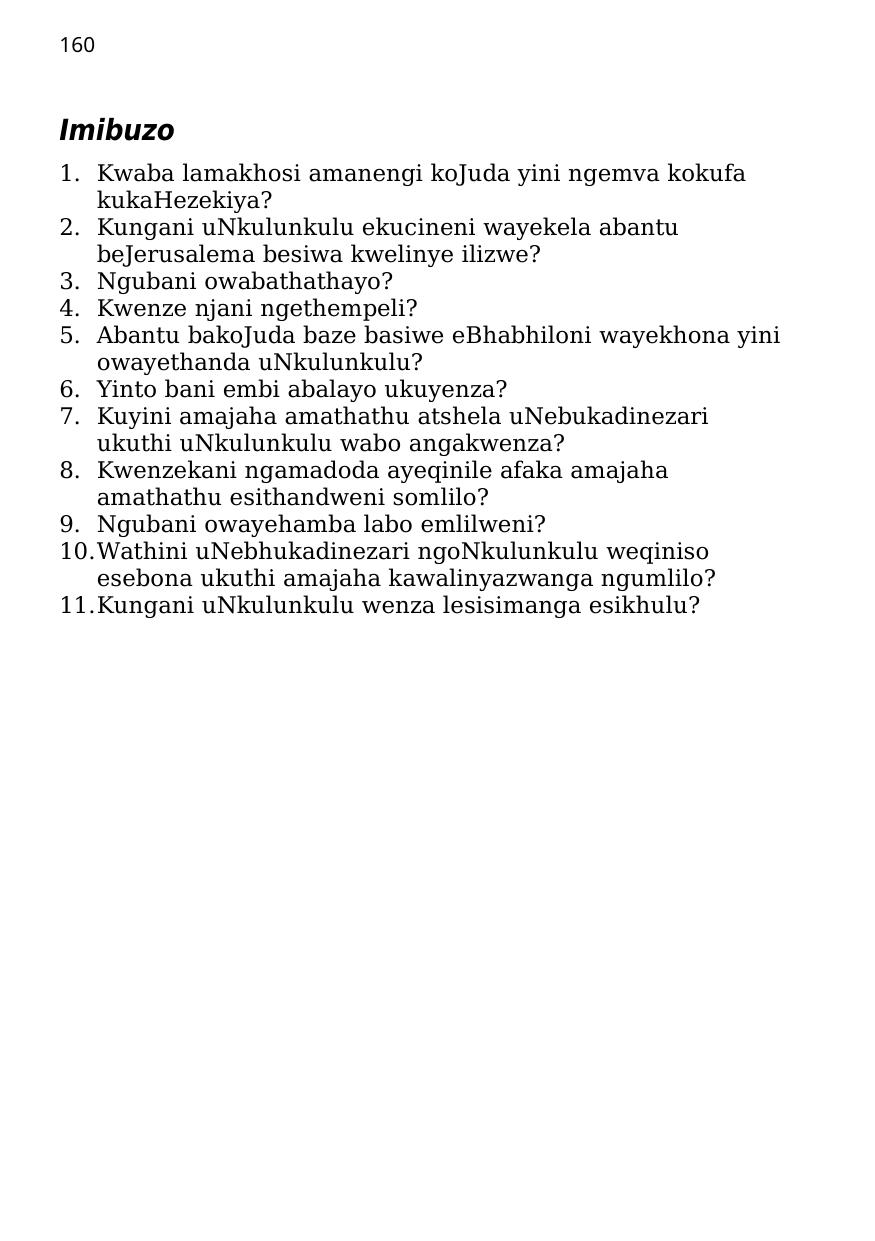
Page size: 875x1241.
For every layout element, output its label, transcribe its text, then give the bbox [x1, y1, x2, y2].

list Wathini uNebhukadinezari ngoNkulunkulu weqiniso esebona ukuthi amajaha kawalinyazwanga ngumlilo? [59, 538, 791, 592]
list Ngubani owayehamba labo emlilweni? [59, 511, 791, 538]
list Kwenzekani ngamadoda ayeqinile afaka amajaha amathathu esithandweni somlilo? [59, 457, 791, 511]
subtitle Imibuzo [59, 113, 791, 147]
list Kwenze njani ngethempeli? [59, 295, 791, 322]
list Abantu bakoJuda baze basiwe eBhabhiloni wayekhona yini owayethanda uNkulunkulu? [59, 322, 791, 376]
list Yinto bani embi abalayo ukuyenza? [59, 376, 791, 403]
list Ngubani owabathathayo? [59, 268, 791, 295]
list Kungani uNkulunkulu wenza lesisimanga esikhulu? [59, 592, 791, 618]
list Kwaba lamakhosi amanengi koJuda yini ngemva kokufa kukaHezekiya? [59, 160, 791, 214]
list Kungani uNkulunkulu ekucineni wayekela abantu beJerusalema besiwa kwelinye ilizwe? [59, 214, 791, 268]
list Kuyini amajaha amathathu atshela uNebukadinezari ukuthi uNkulunkulu wabo angakwenza? [59, 403, 791, 457]
